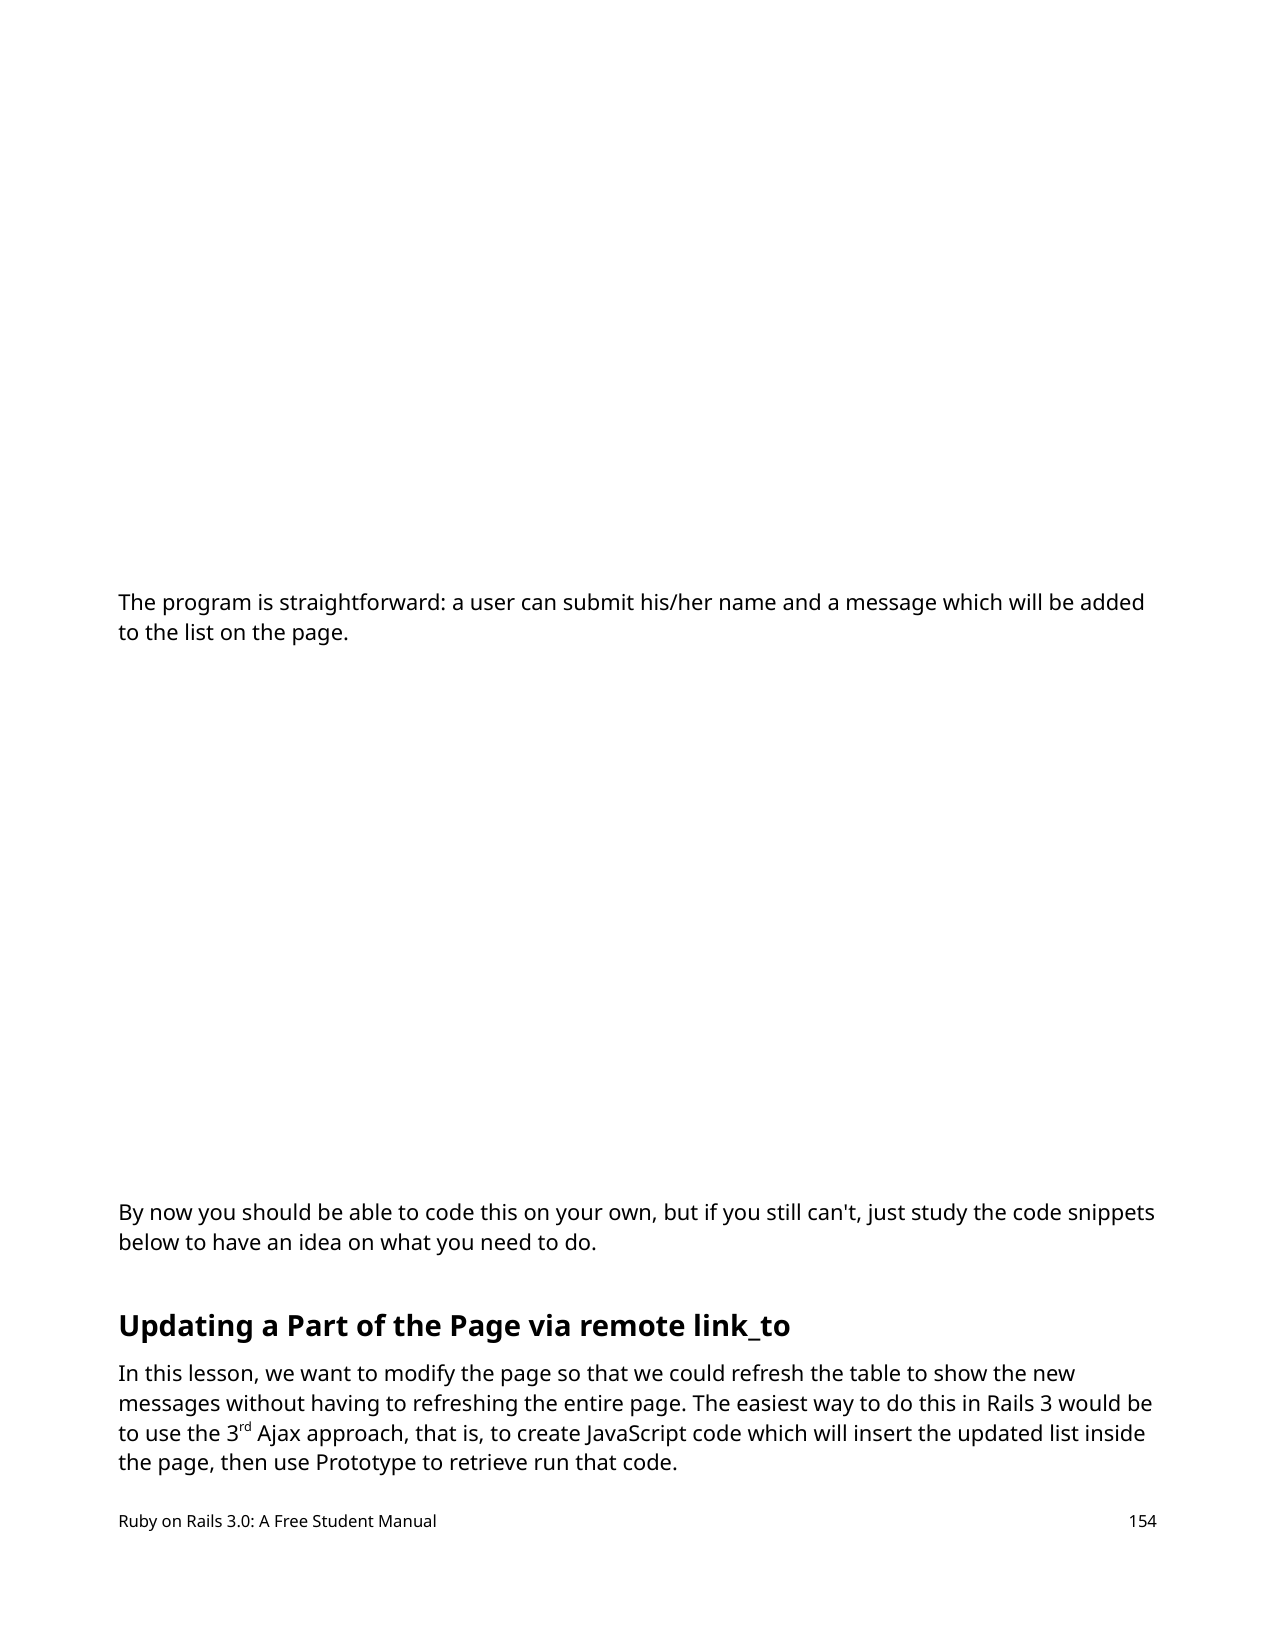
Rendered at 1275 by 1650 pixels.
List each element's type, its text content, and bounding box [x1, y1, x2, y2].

text In this lesson, we want to modify the page so that we could refresh the table to show the new messages without having to refreshing the entire page. The easiest way to do this in Rails 3 would be to use the 3rd Ajax approach, that is, to create JavaScript code which will insert the updated list inside the page, then use Prototype to retrieve run that code. [118, 1358, 1157, 1477]
text By now you should be able to code this on your own, but if you still can't, just study the code snippets below to have an idea on what you need to do. [118, 1197, 1157, 1257]
subtitle Updating a Part of the Page via remote link_to [118, 1306, 1157, 1345]
text The program is straightforward: a user can submit his/her name and a message which will be added to the list on the page. [118, 587, 1157, 647]
